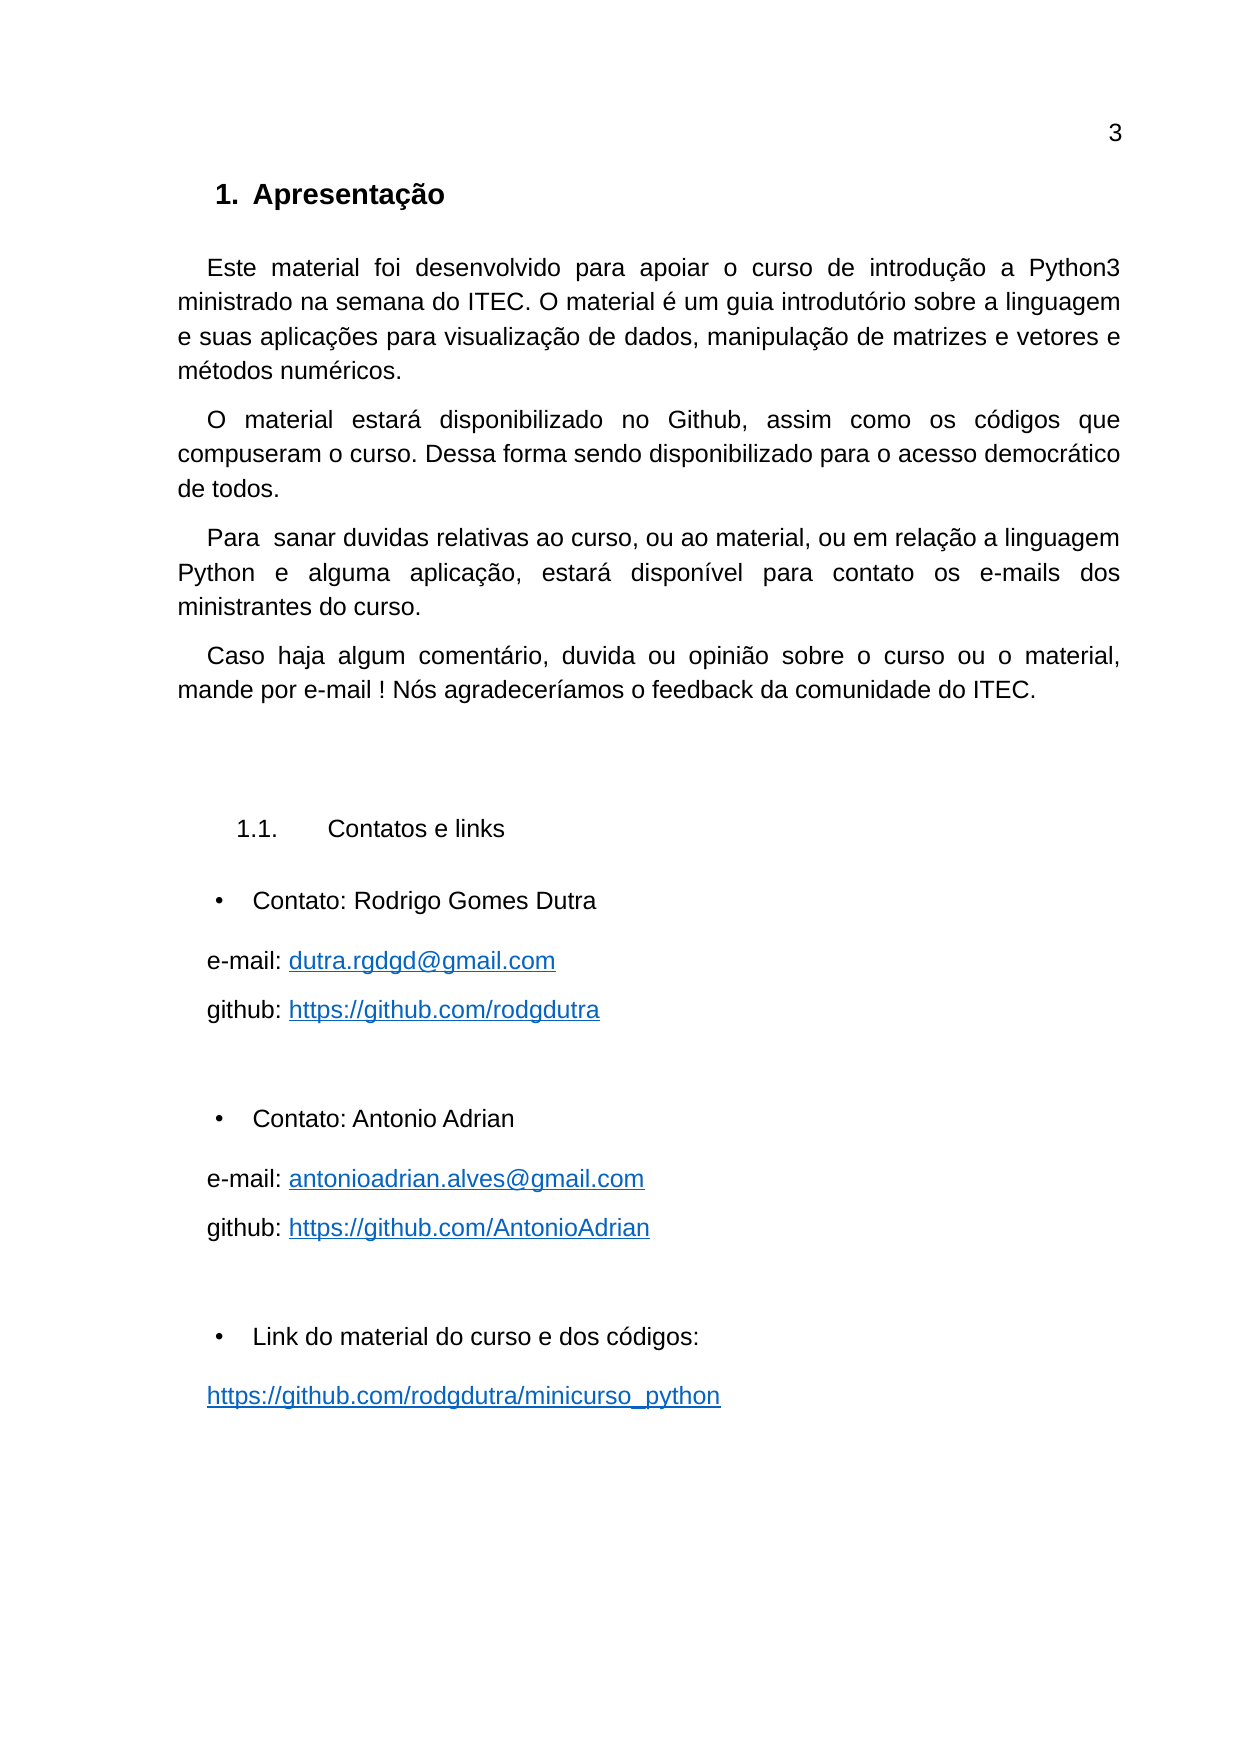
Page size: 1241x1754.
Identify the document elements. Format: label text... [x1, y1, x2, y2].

subtitle Apresentação [215, 177, 1122, 211]
text github: https://github.com/rodgdutra [177, 995, 1122, 1023]
text Caso haja algum comentário, duvida ou opinião sobre o curso ou o material, mande por e-mail ! Nós agradeceríamos o feedback da comunidade do ITEC. [177, 641, 1122, 704]
text github: https://github.com/AntonioAdrian [177, 1213, 1122, 1241]
subtitle Contatos e links [177, 813, 1122, 842]
text O material estará disponibilizado no Github, assim como os códigos que compuseram o curso. Dessa forma sendo disponibilizado para o acesso democrático de todos. [177, 405, 1122, 503]
text e-mail: antonioadrian.alves@gmail.com [177, 1163, 1122, 1192]
text https://github.com/rodgdutra/minicurso_python [177, 1381, 1122, 1410]
list Contato: Antonio Adrian [215, 1104, 1122, 1132]
list Contato: Rodrigo Gomes Dutra [215, 886, 1122, 915]
text Este material foi desenvolvido para apoiar o curso de introdução a Python3 ministrado na semana do ITEC. O material é um guia introdutório sobre a linguagem e suas aplicações para visualização de dados, manipulação de matrizes e vetores e métodos numéricos. [177, 252, 1122, 385]
text e-mail: dutra.rgdgd@gmail.com [177, 946, 1122, 974]
text Para sanar duvidas relativas ao curso, ou ao material, ou em relação a linguagem Python e alguma aplicação, estará disponível para contato os e-mails dos ministrantes do curso. [177, 523, 1122, 621]
list Link do material do curso e dos códigos: [215, 1321, 1122, 1350]
